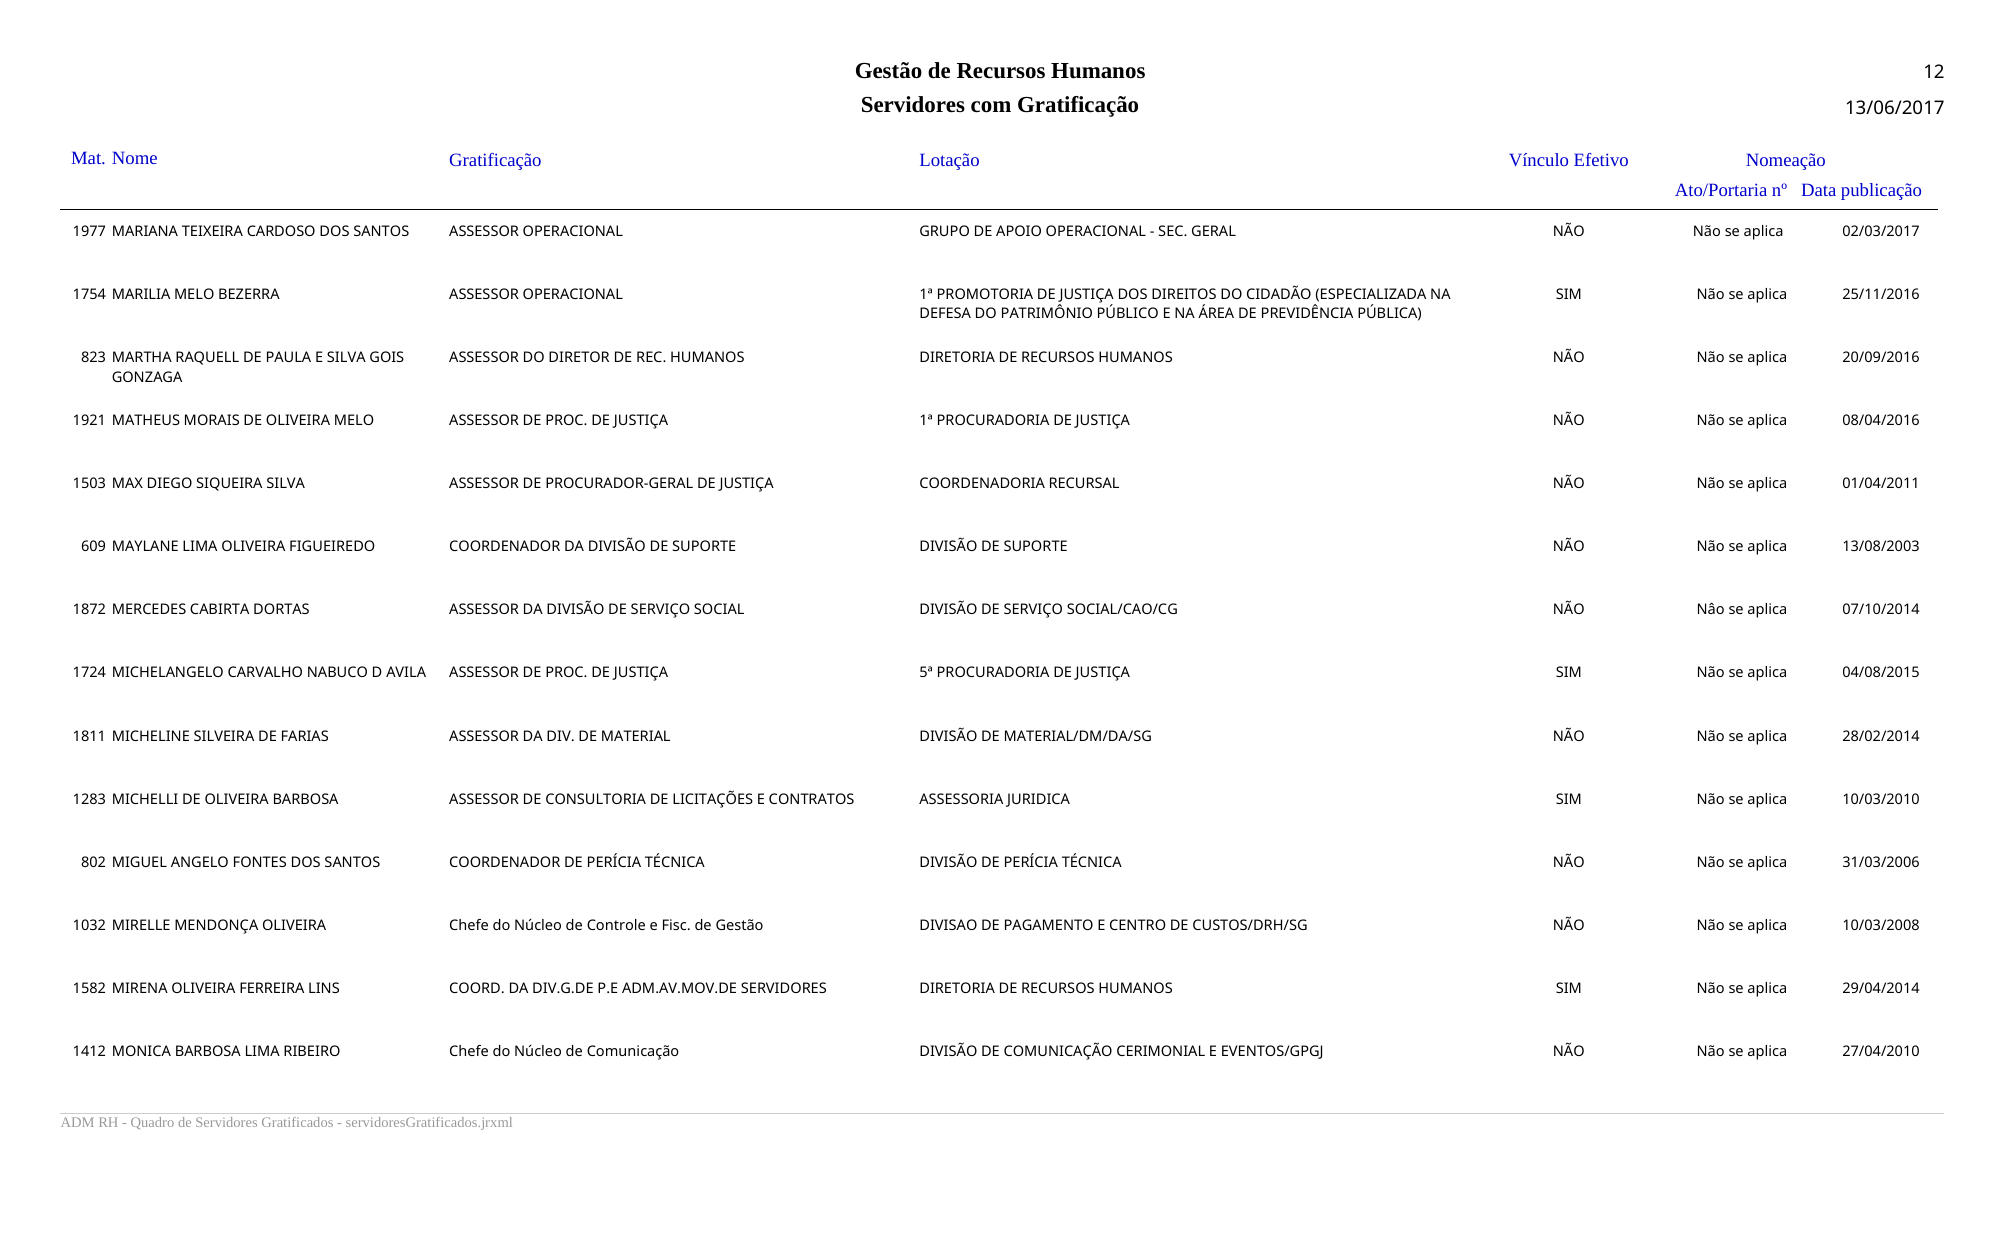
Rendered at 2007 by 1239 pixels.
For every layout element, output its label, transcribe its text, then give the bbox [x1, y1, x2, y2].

table_cell [440, 578, 449, 596]
table_cell [1486, 249, 1495, 262]
table_cell [1486, 1083, 2007, 1101]
table_cell [1787, 347, 1792, 375]
table_cell [1920, 978, 2007, 1006]
table_cell [1642, 473, 1649, 501]
table_cell [449, 147, 910, 178]
table_cell [1920, 852, 2007, 880]
table_cell [440, 704, 449, 722]
table_cell [910, 501, 919, 515]
table_cell 02/03/2017 [1793, 220, 1919, 249]
table_cell [1642, 536, 1649, 564]
table_cell [1922, 149, 2007, 177]
table_cell MAYLANE LIMA OLIVEIRA FIGUEIREDO [112, 536, 440, 596]
table_cell [910, 915, 919, 943]
table_cell Chefe do Núcleo de Controle e Fisc. de Gestão [449, 915, 910, 975]
table_cell MICHELANGELO CARVALHO NABUCO D AVILA [112, 662, 440, 722]
table_cell Não se aplica [1649, 220, 1787, 249]
table_cell [106, 473, 112, 501]
table_cell ADM RH - Quadro de Servidores Gratificados - servidoresGratificados.jrxml [60, 1114, 1944, 1137]
table_cell [440, 1083, 449, 1101]
table_cell [1787, 852, 1792, 880]
table_cell [910, 263, 919, 280]
table_cell [106, 284, 112, 312]
table_cell [440, 957, 449, 975]
table_cell Não se aplica [1649, 410, 1787, 438]
table_cell [1642, 628, 2007, 641]
table_cell [440, 249, 449, 262]
table_cell [199, 149, 449, 177]
table_cell [1642, 410, 1649, 438]
table_cell [440, 1020, 449, 1038]
table_cell Não se aplica [1649, 662, 1787, 691]
table_cell [1642, 691, 2007, 704]
table_cell [0, 943, 112, 957]
table_cell Não se aplica [1649, 978, 1787, 1006]
table_cell NÃO [1495, 599, 1642, 641]
table_cell [1495, 147, 1642, 178]
table_cell [1486, 375, 1495, 389]
table_cell MIGUEL ANGELO FONTES DOS SANTOS [112, 852, 440, 912]
table_cell [1486, 691, 1495, 704]
table_cell [910, 978, 919, 1006]
table_cell [0, 312, 112, 326]
table_cell 1ª PROMOTORIA DE JUSTIÇA DOS DIREITOS DO CIDADÃO (ESPECIALIZADA NA DEFESA DO PATRIMÔNIO PÚBLICO E NA ÁREA DE PREVIDÊNCIA PÚBLICA) [919, 284, 1486, 343]
table_cell MIRELLE MENDONÇA OLIVEIRA [112, 915, 440, 975]
table_cell [1486, 578, 2007, 596]
table_cell [1486, 220, 1495, 249]
table_cell [106, 662, 112, 691]
table_cell [1642, 375, 2007, 389]
table_cell 08/04/2016 [1793, 410, 1919, 438]
table_cell [910, 1020, 919, 1038]
table_cell SIM [1495, 284, 1642, 326]
table_cell Vínculo Efetivo [1495, 149, 1642, 178]
table_cell DIVISÃO DE PERÍCIA TÉCNICA [919, 852, 1486, 912]
table_cell [910, 473, 919, 501]
table_cell 1872 [9, 599, 106, 628]
table_cell [1642, 501, 2007, 515]
table_cell [1486, 725, 1495, 754]
table_cell [1642, 852, 1649, 880]
table_cell [440, 347, 449, 375]
table_cell Gratificação [449, 149, 910, 178]
table_cell [0, 123, 2007, 147]
table_cell [0, 641, 112, 659]
table_cell 20/09/2016 [1793, 347, 1919, 375]
table_cell [0, 1070, 112, 1083]
table_cell [440, 326, 449, 343]
table_cell [1486, 263, 2007, 280]
table_cell [910, 536, 919, 564]
table_cell MATHEUS MORAIS DE OLIVEIRA MELO [112, 410, 440, 470]
table_cell [1787, 473, 1792, 501]
table_cell [1787, 725, 1792, 754]
table_cell 31/03/2006 [1793, 852, 1919, 880]
table_cell COORD. DA DIV.G.DE P.E ADM.AV.MOV.DE SERVIDORES [449, 978, 910, 1038]
table_cell [910, 249, 919, 262]
table_cell [1945, 95, 2007, 123]
table_cell [910, 326, 919, 343]
table_cell Não se aplica [1649, 725, 1787, 754]
table_cell [0, 375, 112, 389]
table_cell [910, 691, 919, 704]
table_cell [106, 220, 112, 249]
table_cell [1787, 662, 1792, 691]
table_cell [1642, 438, 2007, 452]
table_cell [440, 565, 449, 578]
table_cell Não se aplica [1649, 1041, 1787, 1069]
table_cell 12 [1790, 59, 1944, 85]
table_cell [0, 85, 2007, 91]
table_cell [440, 831, 449, 848]
table_cell [0, 326, 112, 343]
table_cell [0, 599, 9, 628]
table_cell [106, 599, 112, 628]
table_cell [1642, 880, 2007, 894]
table_cell [0, 978, 9, 1006]
table_cell [1920, 220, 2007, 249]
table_cell [106, 536, 112, 564]
table_cell MAX DIEGO SIQUEIRA SILVA [112, 473, 440, 533]
table_cell NÃO [1495, 347, 1642, 389]
table_cell [0, 1041, 9, 1069]
table_cell [0, 220, 9, 249]
table_cell [1920, 599, 2007, 628]
table_cell 1754 [9, 284, 106, 312]
table_cell [0, 473, 9, 501]
table_cell 01/04/2011 [1793, 473, 1919, 501]
table_cell [0, 501, 112, 515]
table_cell [910, 641, 919, 659]
table_cell [910, 284, 919, 312]
table_cell [112, 147, 199, 178]
table_cell [1486, 501, 1495, 515]
table_cell Não se aplica [1649, 915, 1787, 943]
table_cell [0, 1101, 2007, 1113]
table_cell COORDENADOR DE PERÍCIA TÉCNICA [449, 852, 910, 912]
table_cell [910, 375, 919, 389]
table_cell ASSESSOR DA DIV. DE MATERIAL [449, 725, 910, 785]
table_cell [1642, 312, 2007, 326]
table_cell [1486, 915, 1495, 943]
table_cell [1920, 725, 2007, 754]
table_cell [910, 943, 919, 957]
table_cell [910, 628, 919, 641]
table_cell DIRETORIA DE RECURSOS HUMANOS [919, 347, 1486, 407]
table_cell [1486, 149, 1495, 177]
table_cell Nâo se aplica [1649, 599, 1787, 628]
table_cell [910, 894, 919, 912]
table_cell [0, 880, 112, 894]
table_cell DIVISÃO DE SUPORTE [919, 536, 1486, 596]
table_cell [1642, 149, 1649, 177]
table_cell [910, 438, 919, 452]
table_cell SIM [1495, 789, 1642, 831]
table_cell [1787, 410, 1792, 438]
table_cell [1642, 662, 1649, 691]
table_cell [1486, 817, 1495, 831]
table_cell [440, 725, 449, 754]
table_cell [0, 789, 9, 817]
table_cell [1787, 1041, 1792, 1069]
table_cell [1486, 438, 1495, 452]
table_cell [440, 894, 449, 912]
table_cell 1921 [9, 410, 106, 438]
table_cell [910, 1006, 919, 1020]
table_cell [1945, 1113, 2007, 1137]
table_cell [440, 880, 449, 894]
table_cell [106, 725, 112, 754]
table_cell [440, 452, 449, 470]
table_cell [910, 149, 919, 177]
table_cell [0, 347, 9, 375]
table_cell Não se aplica [1649, 789, 1787, 817]
table_cell [1642, 915, 1649, 943]
table_cell [1486, 1020, 2007, 1038]
table_cell [1920, 1041, 2007, 1069]
table_cell [1486, 628, 1495, 641]
table_cell [440, 852, 449, 880]
table_cell [1642, 754, 2007, 767]
table_cell 609 [9, 536, 106, 564]
table_cell [0, 249, 112, 262]
table_cell [440, 515, 449, 533]
table_cell [0, 628, 112, 641]
table_cell 1724 [9, 662, 106, 691]
table_cell [0, 1113, 60, 1137]
table_cell [440, 284, 449, 312]
table_cell [0, 957, 112, 975]
table_cell COORDENADORIA RECURSAL [919, 473, 1486, 533]
table_cell [1920, 662, 2007, 691]
table_cell [1486, 284, 1495, 312]
table_cell [0, 852, 9, 880]
table_cell [1642, 1006, 2007, 1020]
table_cell [440, 536, 449, 564]
table_cell ASSESSOR OPERACIONAL [449, 220, 910, 280]
table_cell MONICA BARBOSA LIMA RIBEIRO [112, 1041, 440, 1101]
table_cell [0, 536, 9, 564]
table_cell [910, 599, 919, 628]
table_cell [1486, 599, 1495, 628]
table_cell [0, 389, 112, 407]
table_cell 1283 [9, 789, 106, 817]
table_cell [1486, 957, 2007, 975]
table_cell [910, 817, 919, 831]
table_cell [1486, 978, 1495, 1006]
table_cell ASSESSOR DA DIVISÃO DE SERVIÇO SOCIAL [449, 599, 910, 659]
table_cell [910, 515, 919, 533]
table_cell [1787, 915, 1792, 943]
table_cell [440, 501, 449, 515]
table_cell [1486, 312, 1495, 326]
table_cell Data publicação [1787, 179, 1922, 208]
table_cell 28/02/2014 [1793, 725, 1919, 754]
table_cell Servidores com Gratificação [213, 91, 1787, 123]
table_cell [1486, 641, 2007, 659]
table_cell [440, 220, 449, 249]
table_cell [1787, 220, 1792, 249]
table_cell [0, 1020, 112, 1038]
table_cell [1642, 1041, 1649, 1069]
table_cell [910, 347, 919, 375]
table_cell [106, 410, 112, 438]
table_cell [1642, 284, 1649, 312]
table_cell [106, 978, 112, 1006]
table_cell NÃO [1495, 725, 1642, 767]
table_cell [0, 438, 112, 452]
table_cell [1486, 389, 2007, 407]
table_cell [440, 754, 449, 767]
table_cell [0, 725, 9, 754]
table_cell GRUPO DE APOIO OPERACIONAL - SEC. GERAL [919, 220, 1486, 280]
table_cell [1486, 452, 2007, 470]
table_cell 1977 [9, 220, 106, 249]
table_cell [910, 1070, 919, 1083]
table_cell [1945, 59, 2007, 85]
table_cell [106, 915, 112, 943]
table_cell [1920, 789, 2007, 817]
table_cell [1486, 768, 2007, 785]
table_cell [1486, 662, 1495, 691]
table_cell 823 [9, 347, 106, 375]
table_cell [1486, 410, 1495, 438]
table_cell [1787, 789, 1792, 817]
table_cell [440, 641, 449, 659]
table_cell [0, 179, 1649, 208]
table_cell 1412 [9, 1041, 106, 1069]
table_cell [0, 1006, 112, 1020]
table_cell NÃO [1495, 1041, 1642, 1083]
table_cell [0, 662, 9, 691]
table_cell Chefe do Núcleo de Comunicação [449, 1041, 910, 1101]
table_cell [440, 1006, 449, 1020]
table_cell Não se aplica [1649, 852, 1787, 880]
table_cell MARTHA RAQUELL DE PAULA E SILVA GOIS GONZAGA [112, 347, 440, 407]
table_cell [1642, 599, 1649, 628]
table_cell [440, 438, 449, 452]
table_cell [1920, 347, 2007, 375]
table_cell [910, 578, 919, 596]
table_cell [1486, 347, 1495, 375]
table_cell Não se aplica [1649, 536, 1787, 564]
table_cell [440, 915, 449, 943]
table_cell ASSESSOR DE CONSULTORIA DE LICITAÇÕES E CONTRATOS [449, 789, 910, 848]
table_cell [440, 662, 449, 691]
table_cell [1486, 1070, 1495, 1083]
table_cell [440, 768, 449, 785]
table_cell [440, 410, 449, 438]
table_cell [910, 789, 919, 817]
table_cell DIVISAO DE PAGAMENTO E CENTRO DE CUSTOS/DRH/SG [919, 915, 1486, 975]
table_cell 1032 [9, 915, 106, 943]
table_cell [1486, 943, 1495, 957]
table_cell 10/03/2010 [1793, 789, 1919, 817]
table_cell DIVISÃO DE SERVIÇO SOCIAL/CAO/CG [919, 599, 1486, 659]
table_cell NÃO [1495, 915, 1642, 957]
table_cell NÃO [1495, 410, 1642, 452]
table_cell [910, 754, 919, 767]
table_cell [440, 1070, 449, 1083]
table_cell [440, 1041, 449, 1069]
table_cell NÃO [1495, 536, 1642, 578]
table_cell [0, 410, 9, 438]
table_cell NÃO [1495, 852, 1642, 894]
table_cell [910, 768, 919, 785]
table_cell [910, 312, 919, 326]
table_cell [440, 375, 449, 389]
table_cell MICHELINE SILVEIRA DE FARIAS [112, 725, 440, 785]
table_cell [910, 725, 919, 754]
table_cell 13/06/2017 [1790, 95, 1944, 123]
table_cell [440, 789, 449, 817]
table_cell [1649, 147, 1922, 178]
table_cell SIM [1495, 662, 1642, 704]
table_cell ASSESSOR DE PROC. DE JUSTIÇA [449, 410, 910, 470]
table_cell [106, 347, 112, 375]
table_cell [910, 410, 919, 438]
table_cell [440, 312, 449, 326]
table_cell MARIANA TEIXEIRA CARDOSO DOS SANTOS [112, 220, 440, 280]
table_cell [1486, 1006, 1495, 1020]
table_cell DIVISÃO DE MATERIAL/DM/DA/SG [919, 725, 1486, 785]
table_cell [0, 578, 112, 596]
table_cell [1920, 915, 2007, 943]
table_cell [1486, 880, 1495, 894]
table_cell [0, 284, 9, 312]
table_cell [910, 704, 919, 722]
table_cell DIRETORIA DE RECURSOS HUMANOS [919, 978, 1486, 1038]
table_cell [910, 220, 919, 249]
table_cell [106, 852, 112, 880]
table_cell [910, 1083, 919, 1101]
table_cell [1642, 725, 1649, 754]
table_cell ASSESSOR DE PROCURADOR-GERAL DE JUSTIÇA [449, 473, 910, 533]
table_cell [0, 754, 112, 767]
table_cell [0, 211, 2007, 220]
table_cell Não se aplica [1649, 284, 1787, 312]
table_cell MICHELLI DE OLIVEIRA BARBOSA [112, 789, 440, 848]
table_cell NÃO [1495, 220, 1642, 262]
table_cell [1787, 284, 1792, 312]
table_cell [440, 943, 449, 957]
table_cell NÃO [1495, 473, 1642, 515]
table_cell [1642, 943, 2007, 957]
table_cell [0, 915, 9, 943]
table_cell [1642, 1070, 2007, 1083]
table_cell [919, 147, 1486, 178]
table_cell SIM [1495, 978, 1642, 1020]
table_cell [910, 831, 919, 848]
table_cell [1486, 473, 1495, 501]
table_cell [106, 149, 112, 177]
table_cell [910, 852, 919, 880]
table_cell [1486, 754, 1495, 767]
table_cell [1642, 817, 2007, 831]
table_cell [910, 1041, 919, 1069]
table_cell [1642, 347, 1649, 375]
table_cell Gestão de Recursos Humanos [213, 57, 1787, 85]
table_cell [1642, 220, 1649, 249]
table_cell [1486, 831, 2007, 848]
table_cell 27/04/2010 [1793, 1041, 1919, 1069]
table_cell [0, 831, 112, 848]
table_cell MERCEDES CABIRTA DORTAS [112, 599, 440, 659]
table_cell [1486, 894, 2007, 912]
table_cell 1582 [9, 978, 106, 1006]
table_cell ASSESSORIA JURIDICA [919, 789, 1486, 848]
table_cell [440, 263, 449, 280]
table_cell 29/04/2014 [1793, 978, 1919, 1006]
table_cell [1642, 565, 2007, 578]
table_cell [1642, 249, 2007, 262]
table_cell [1922, 179, 2007, 208]
table_cell [1486, 852, 1495, 880]
table_cell [1787, 536, 1792, 564]
table_cell [910, 389, 919, 407]
table_cell [0, 263, 112, 280]
table_cell MARILIA MELO BEZERRA [112, 284, 440, 343]
table_cell [0, 565, 112, 578]
table_cell [440, 389, 449, 407]
table_cell [910, 452, 919, 470]
table_cell [910, 565, 919, 578]
table_cell 07/10/2014 [1793, 599, 1919, 628]
table_cell Não se aplica [1649, 347, 1787, 375]
table_cell [1642, 978, 1649, 1006]
table_cell [0, 704, 112, 722]
table_cell [0, 452, 112, 470]
table_cell [106, 789, 112, 817]
table_cell [440, 473, 449, 501]
table_cell 802 [9, 852, 106, 880]
table_cell [1920, 536, 2007, 564]
table_cell ASSESSOR DO DIRETOR DE REC. HUMANOS [449, 347, 910, 407]
table_cell [440, 599, 449, 628]
table_cell [440, 691, 449, 704]
table_cell [1486, 1041, 1495, 1069]
table_cell [1920, 473, 2007, 501]
table_cell [0, 1083, 112, 1101]
table_cell 1503 [9, 473, 106, 501]
table_cell 04/08/2015 [1793, 662, 1919, 691]
table_cell [440, 978, 449, 1006]
table_cell 5ª PROCURADORIA DE JUSTIÇA [919, 662, 1486, 722]
table_cell 10/03/2008 [1793, 915, 1919, 943]
table_cell [1486, 704, 2007, 722]
table_cell ASSESSOR OPERACIONAL [449, 284, 910, 343]
table_header Nome [112, 147, 199, 177]
table_cell DIVISÃO DE COMUNICAÇÃO CERIMONIAL E EVENTOS/GPGJ [919, 1041, 1486, 1101]
table_header Mat. [44, 147, 106, 177]
table_cell [1486, 536, 1495, 564]
table_cell [0, 95, 213, 123]
table_cell 25/11/2016 [1793, 284, 1919, 312]
table_cell 1ª PROCURADORIA DE JUSTIÇA [919, 410, 1486, 470]
table_cell [440, 817, 449, 831]
table_cell Nomeação [1649, 149, 1922, 178]
table_cell [0, 691, 112, 704]
table_cell 13/08/2003 [1793, 536, 1919, 564]
table_cell [1486, 565, 1495, 578]
table_cell [1486, 326, 2007, 343]
table_cell [1920, 284, 2007, 312]
table_cell [44, 147, 106, 178]
table_cell ASSESSOR DE PROC. DE JUSTIÇA [449, 662, 910, 722]
table_header [0, 0, 2007, 57]
table_cell Não se aplica [1649, 473, 1787, 501]
table_cell [1486, 789, 1495, 817]
table_cell [106, 1041, 112, 1069]
table_cell Lotação [919, 149, 1486, 178]
table_cell [1787, 599, 1792, 628]
table_cell [910, 880, 919, 894]
table_cell [0, 894, 112, 912]
table_cell MIRENA OLIVEIRA FERREIRA LINS [112, 978, 440, 1038]
table_cell [0, 817, 112, 831]
table_cell [0, 149, 44, 177]
table_cell [910, 662, 919, 691]
table_cell [1486, 515, 2007, 533]
table_cell [1642, 789, 1649, 817]
table_cell [1920, 410, 2007, 438]
table_cell [0, 768, 112, 785]
table_cell [0, 515, 112, 533]
table_cell Ato/Portaria nº [1649, 179, 1787, 208]
table_cell 1811 [9, 725, 106, 754]
table_cell [0, 59, 213, 85]
table_cell [910, 957, 919, 975]
table_cell [1787, 978, 1792, 1006]
table_cell COORDENADOR DA DIVISÃO DE SUPORTE [449, 536, 910, 596]
table_cell [440, 628, 449, 641]
